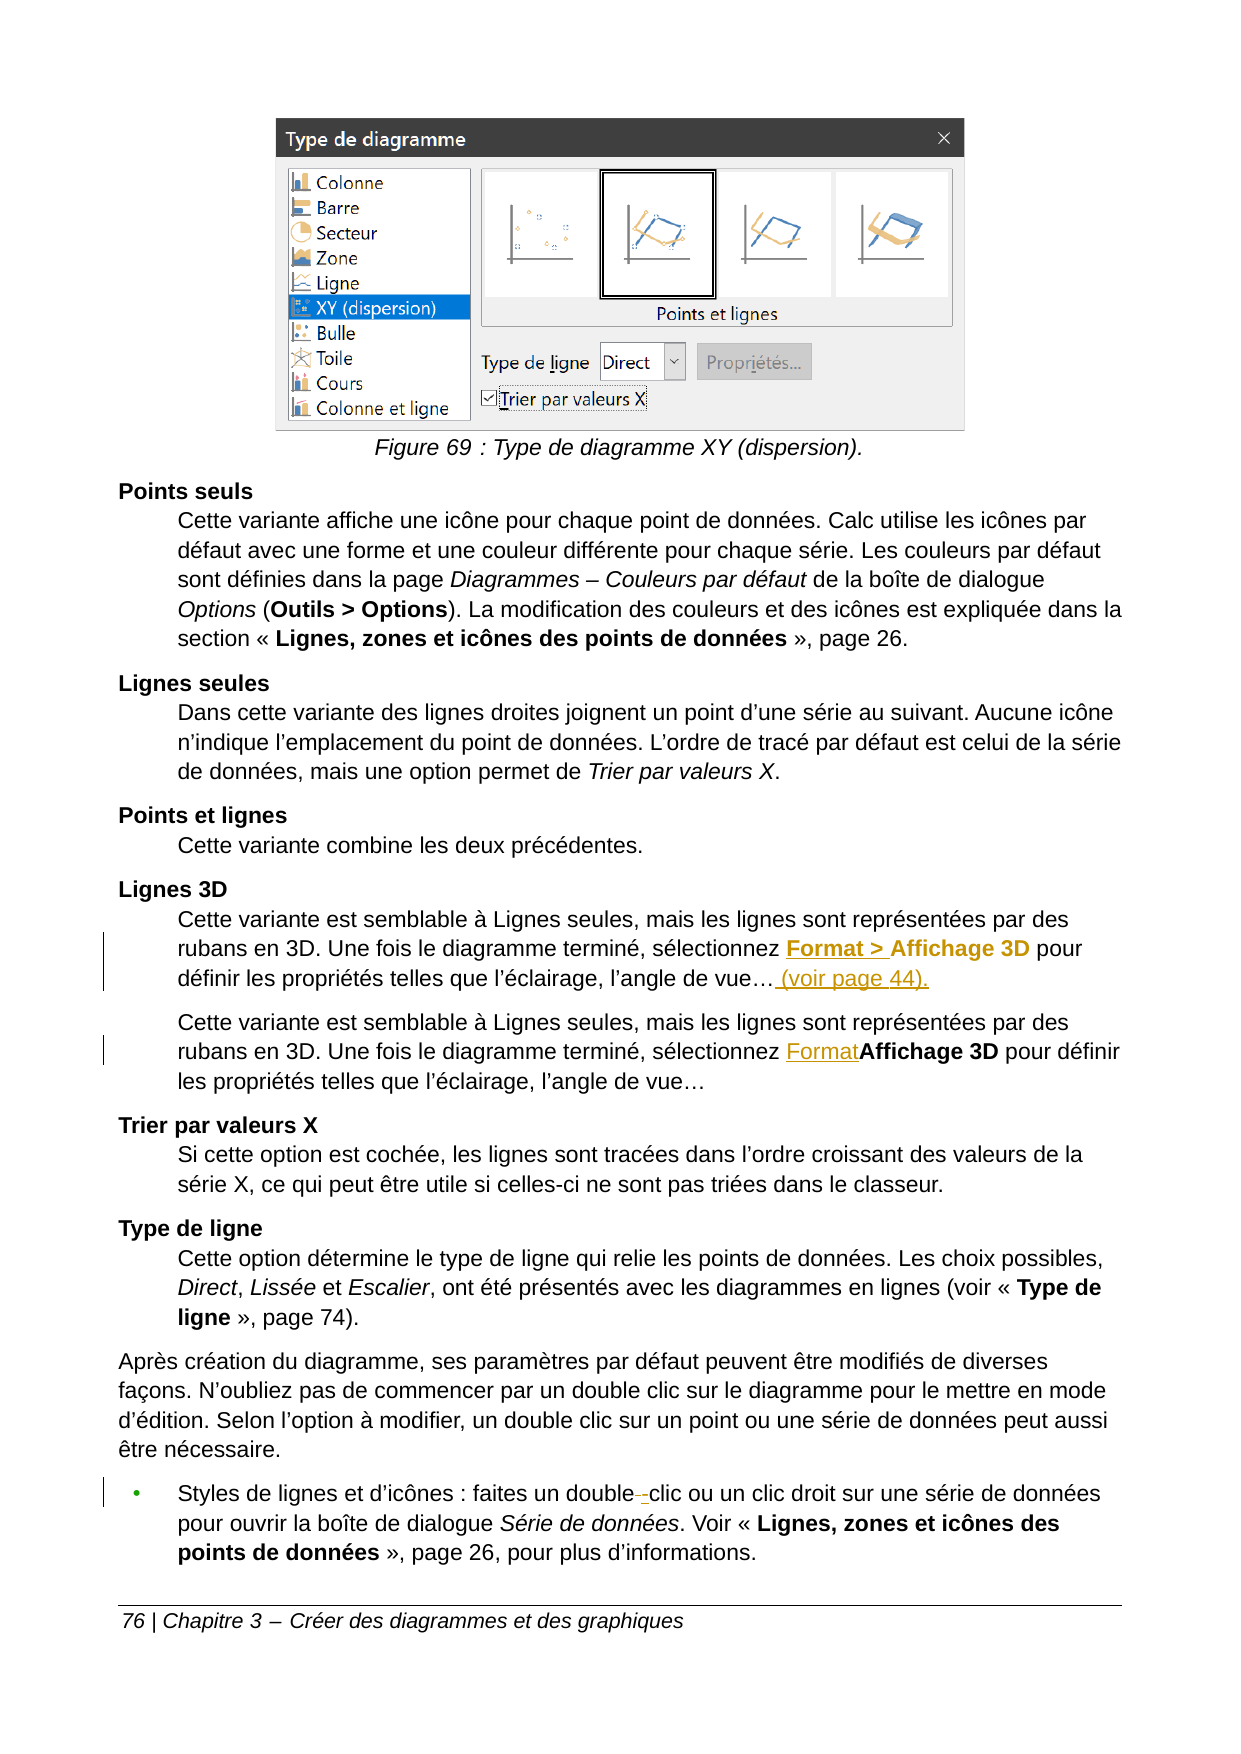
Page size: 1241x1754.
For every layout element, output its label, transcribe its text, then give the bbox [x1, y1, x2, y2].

list Cette variante affiche une icône pour chaque point de données. Calc utilise les icônes par défaut avec une forme et une couleur différente pour chaque série. Les couleurs par défaut sont définies dans la page Diagrammes – Couleurs par défaut de la boîte de dialogue Options (Outils > Options). La modification des couleurs et des icônes est expliquée dans la section « Lignes, zones et icônes des points de données », page 26. [177, 504, 1122, 652]
list Si cette option est cochée, les lignes sont tracées dans l’ordre croissant des valeurs de la série X, ce qui peut être utile si celles-ci ne sont pas triées dans le classeur. [177, 1138, 1122, 1197]
text Figure 69 : Type de diagramme XY (dispersion). [118, 431, 1122, 460]
subtitle Type de ligne [118, 1212, 1122, 1242]
subtitle Points seuls [118, 475, 1122, 504]
list Styles de lignes et d’icônes : faites un double-clic ou un clic droit sur une série de données pour ouvrir la boîte de dialogue Série de données. Voir « Lignes, zones et icônes des points de données », page 26, pour plus d’informations. [133, 1477, 1122, 1566]
list Cette variante est semblable à Lignes seules, mais les lignes sont représentées par des rubans en 3D. Une fois le diagramme terminé, sélectionnez Format > Affichage 3D pour définir les propriétés telles que l’éclairage, l’angle de vue… (voir page 44). [177, 902, 1122, 991]
list Cette variante est semblable à Lignes seules, mais les lignes sont représentées par des rubans en 3D. Une fois le diagramme terminé, sélectionnez FormatAffichage 3D pour définir les propriétés telles que l’éclairage, l’angle de vue… [177, 1006, 1122, 1094]
list Cette option détermine le type de ligne qui relie les points de données. Les choix possibles, Direct, Lissée et Escalier, ont été présentés avec les diagrammes en lignes (voir « Type de ligne », page 74). [177, 1242, 1122, 1330]
subtitle Lignes seules [118, 666, 1122, 696]
subtitle Lignes 3D [118, 873, 1122, 902]
list Cette variante combine les deux précédentes. [177, 829, 1122, 858]
subtitle Trier par valeurs X [118, 1109, 1122, 1138]
picture [275, 118, 965, 431]
subtitle Points et lignes [118, 799, 1122, 829]
list Dans cette variante des lignes droites joignent un point d’une série au suivant. Aucune icône n’indique l’emplacement du point de données. L’ordre de tracé par défaut est celui de la série de données, mais une option permet de Trier par valeurs X. [177, 696, 1122, 784]
text Après création du diagramme, ses paramètres par défaut peuvent être modifiés de diverses façons. N’oubliez pas de commencer par un double clic sur le diagramme pour le mettre en mode d’édition. Selon l’option à modifier, un double clic sur un point ou une série de données peut aussi être nécessaire. [118, 1345, 1122, 1463]
